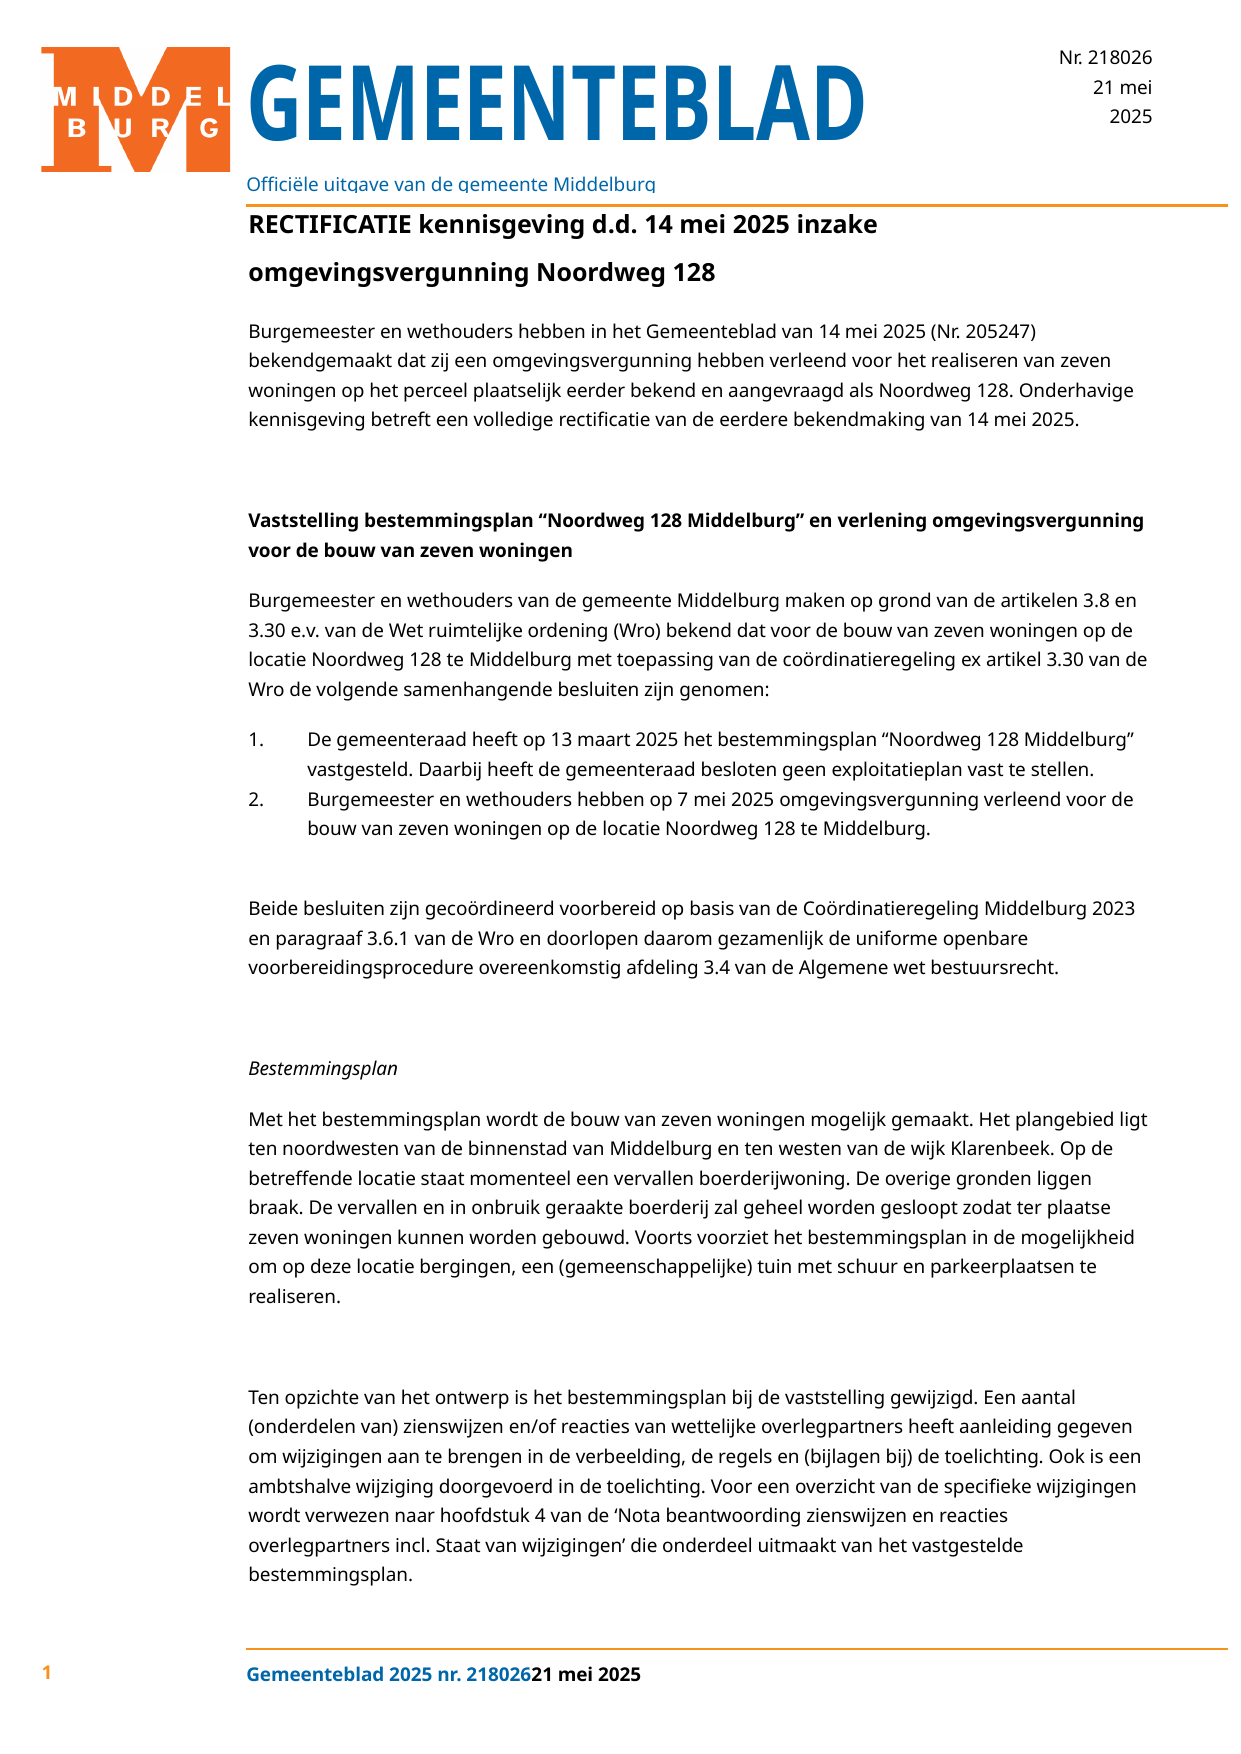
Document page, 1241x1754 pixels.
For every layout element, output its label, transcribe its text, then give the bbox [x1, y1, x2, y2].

text Bestemmingsplan [248, 1055, 1152, 1081]
text Burgemeester en wethouders van de gemeente Middelburg maken op grond van de artikelen 3.8 en 3.30 e.v. van de Wet ruimtelijke ordening (Wro) bekend dat voor de bouw van zeven woningen op de locatie Noordweg 128 te Middelburg met toepassing van de coördinatieregeling ex artikel 3.30 van de Wro de volgende samenhangende besluiten zijn genomen: [248, 587, 1152, 702]
list De gemeenteraad heeft op 13 maart 2025 het bestemmingsplan “Noordweg 128 Middelburg” vastgesteld. Daarbij heeft de gemeenteraad besloten geen exploitatieplan vast te stellen. [248, 727, 1152, 782]
text Burgemeester en wethouders hebben in het Gemeenteblad van 14 mei 2025 (Nr. 205247) bekendgemaakt dat zij een omgevingsvergunning hebben verleend voor het realiseren van zeven woningen op het perceel plaatselijk eerder bekend en aangevraagd als Noordweg 128. Onderhavige kennisgeving betreft een volledige rectificatie van de eerdere bekendmaking van 14 mei 2025. [248, 318, 1152, 432]
text Met het bestemmingsplan wordt de bouw van zeven woningen mogelijk gemaakt. Het plangebied ligt ten noordwesten van de binnenstad van Middelburg en ten westen van de wijk Klarenbeek. Op de betreffende locatie staat momenteel een vervallen boerderijwoning. De overige gronden liggen braak. De vervallen en in onbruik geraakte boerderij zal geheel worden gesloopt zodat ter plaatse zeven woningen kunnen worden gebouwd. Voorts voorziet het bestemmingsplan in de mogelijkheid om op deze locatie bergingen, een (gemeenschappelijke) tuin met schuur en parkeerplaatsen te realiseren. [248, 1106, 1152, 1309]
text RECTIFICATIE kennisgeving d.d. 14 mei 2025 inzake omgevingsvergunning Noordweg 128 [248, 207, 1152, 288]
text Ten opzichte van het ontwerp is het bestemmingsplan bij de vaststelling gewijzigd. Een aantal (onderdelen van) zienswijzen en/of reacties van wettelijke overlegpartners heeft aanleiding gegeven om wijzigingen aan te brengen in de verbeelding, de regels en (bijlagen bij) de toelichting. Ook is een ambtshalve wijziging doorgevoerd in de toelichting. Voor een overzicht van de specifieke wijzigingen wordt verwezen naar hoofdstuk 4 van de ‘Nota beantwoording zienswijzen en reacties overlegpartners incl. Staat van wijzigingen’ die onderdeel uitmaakt van het vastgestelde bestemmingsplan. [248, 1384, 1152, 1587]
text Vaststelling bestemmingsplan “Noordweg 128 Middelburg” en verlening omgevingsvergunning voor de bouw van zeven woningen [248, 507, 1152, 563]
text Beide besluiten zijn gecoördineerd voorbereid op basis van de Coördinatieregeling Middelburg 2023 en paragraaf 3.6.1 van de Wro en doorlopen daarom gezamenlijk de uniforme openbare voorbereidingsprocedure overeenkomstig afdeling 3.4 van de Algemene wet bestuursrecht. [248, 895, 1152, 980]
list Burgemeester en wethouders hebben op 7 mei 2025 omgevingsvergunning verleend voor de bouw van zeven woningen op de locatie Noordweg 128 te Middelburg. [248, 786, 1152, 841]
picture [41, 47, 231, 172]
